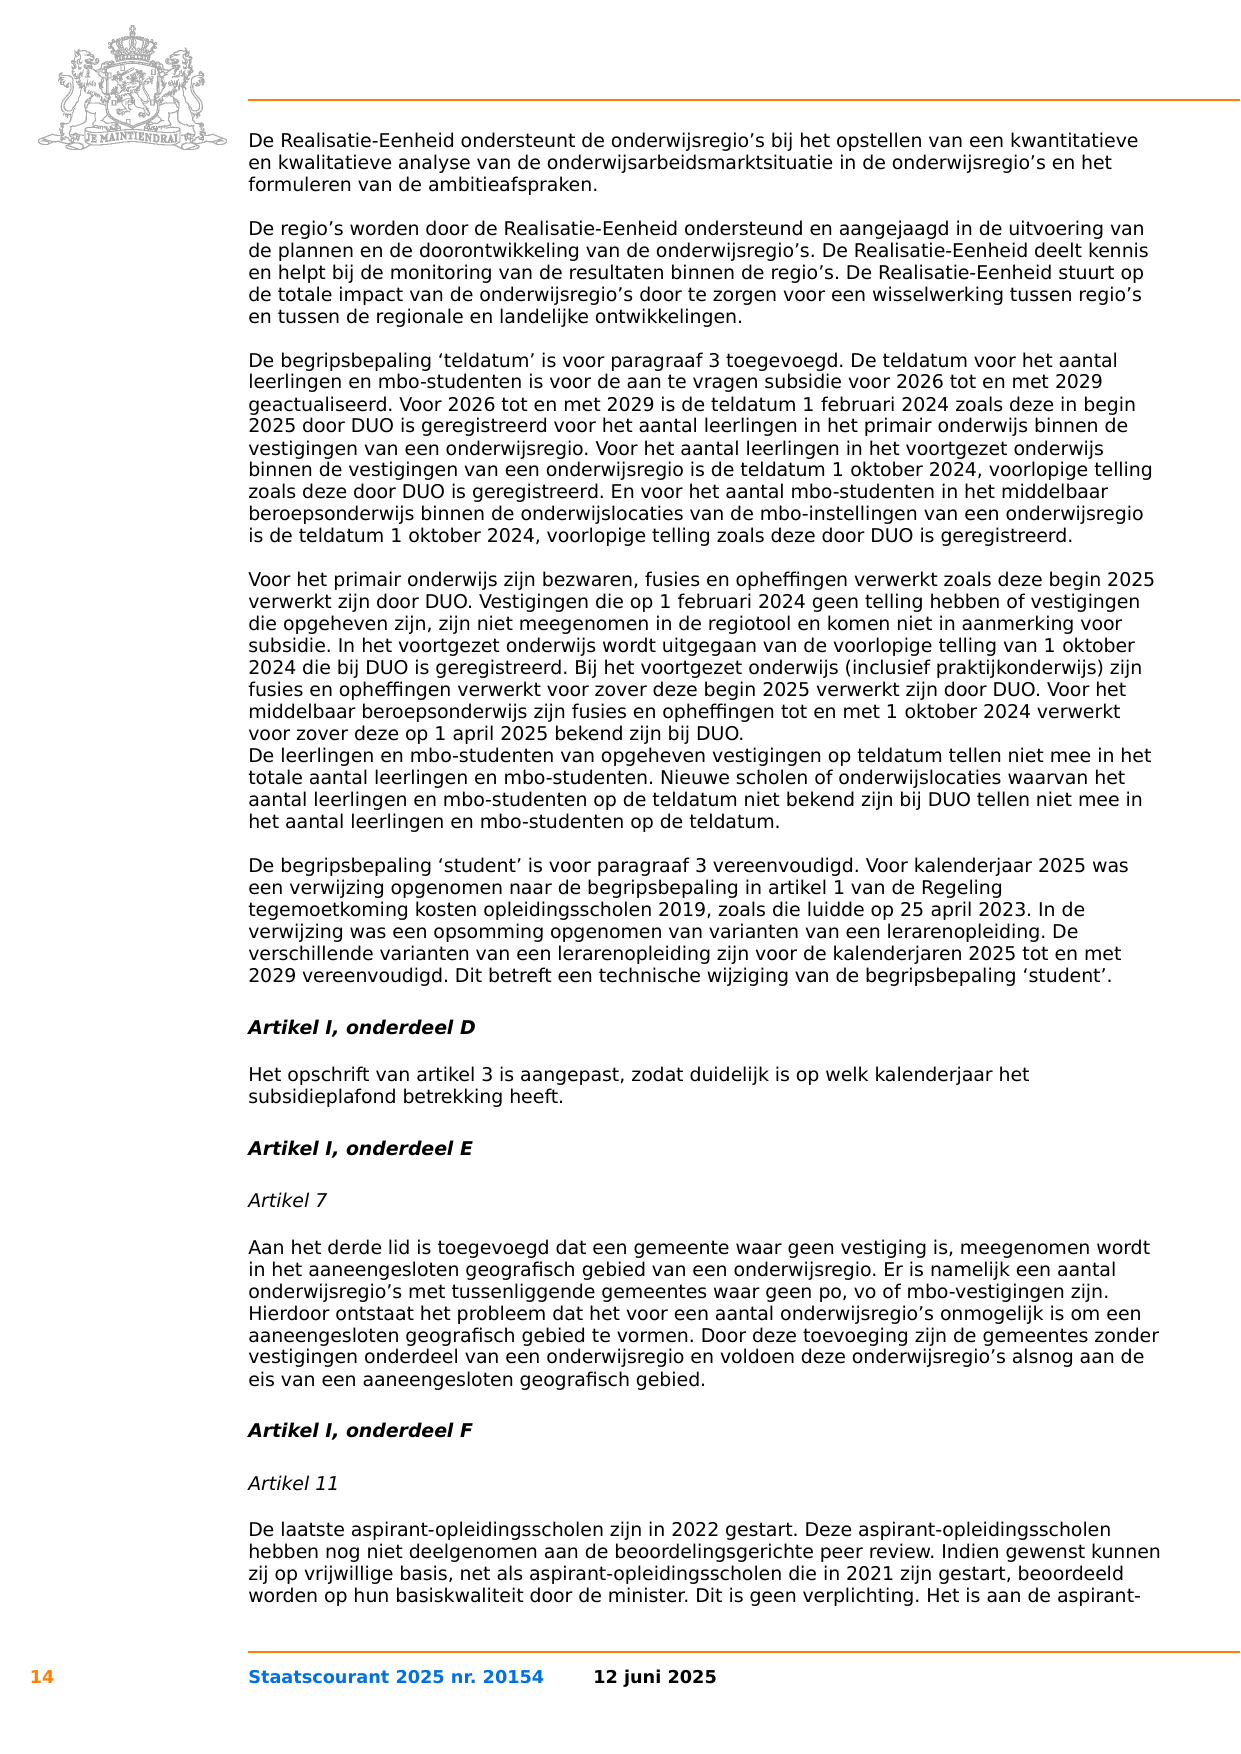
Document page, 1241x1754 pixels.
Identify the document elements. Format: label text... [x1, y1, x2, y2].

subtitle Artikel I, onderdeel D [248, 1017, 1163, 1039]
text De leerlingen en mbo-studenten van opgeheven vestigingen op teldatum tellen niet mee in het totale aantal leerlingen en mbo-studenten. Nieuwe scholen of onderwijslocaties waarvan het aantal leerlingen en mbo-studenten op de teldatum niet bekend zijn bij DUO tellen niet mee in het aantal leerlingen en mbo-studenten op de teldatum. [248, 745, 1163, 833]
text De laatste aspirant-opleidingsscholen zijn in 2022 gestart. Deze aspirant-opleidingsscholen hebben nog niet deelgenomen aan de beoordelingsgerichte peer review. Indien gewenst kunnen zij op vrijwillige basis, net als aspirant-opleidingsscholen die in 2021 zijn gestart, beoordeeld worden op hun basiskwaliteit door de minister. Dit is geen verplichting. Het is aan de aspirant- [248, 1519, 1163, 1607]
subtitle Artikel 11 [248, 1472, 1163, 1494]
text Voor het primair onderwijs zijn bezwaren, fusies en opheffingen verwerkt zoals deze begin 2025 verwerkt zijn door DUO. Vestigingen die op 1 februari 2024 geen telling hebben of vestigingen die opgeheven zijn, zijn niet meegenomen in de regiotool en komen niet in aanmerking voor subsidie. In het voortgezet onderwijs wordt uitgegaan van de voorlopige telling van 1 oktober 2024 die bij DUO is geregistreerd. Bij het voortgezet onderwijs (inclusief praktijkonderwijs) zijn fusies en opheffingen verwerkt voor zover deze begin 2025 verwerkt zijn door DUO. Voor het middelbaar beroepsonderwijs zijn fusies en opheffingen tot en met 1 oktober 2024 verwerkt voor zover deze op 1 april 2025 bekend zijn bij DUO. [248, 569, 1163, 745]
text Het opschrift van artikel 3 is aangepast, zodat duidelijk is op welk kalenderjaar het subsidieplafond betrekking heeft. [248, 1064, 1163, 1108]
text De Realisatie-Eenheid ondersteunt de onderwijsregio’s bij het opstellen van een kwantitatieve en kwalitatieve analyse van de onderwijsarbeidsmarktsituatie in de onderwijsregio’s en het formuleren van de ambitieafspraken. [248, 130, 1163, 196]
subtitle Artikel 7 [248, 1189, 1163, 1212]
text De regio’s worden door de Realisatie-Eenheid ondersteund en aangejaagd in de uitvoering van de plannen en de doorontwikkeling van de onderwijsregio’s. De Realisatie-Eenheid deelt kennis en helpt bij de monitoring van de resultaten binnen de regio’s. De Realisatie-Eenheid stuurt op de totale impact van de onderwijsregio’s door te zorgen voor een wisselwerking tussen regio’s en tussen de regionale en landelijke ontwikkelingen. [248, 218, 1163, 328]
text De begripsbepaling ‘teldatum’ is voor paragraaf 3 toegevoegd. De teldatum voor het aantal leerlingen en mbo-studenten is voor de aan te vragen subsidie voor 2026 tot en met 2029 geactualiseerd. Voor 2026 tot en met 2029 is de teldatum 1 februari 2024 zoals deze in begin 2025 door DUO is geregistreerd voor het aantal leerlingen in het primair onderwijs binnen de vestigingen van een onderwijsregio. Voor het aantal leerlingen in het voortgezet onderwijs binnen de vestigingen van een onderwijsregio is de teldatum 1 oktober 2024, voorlopige telling zoals deze door DUO is geregistreerd. En voor het aantal mbo-studenten in het middelbaar beroepsonderwijs binnen de onderwijslocaties van de mbo-instellingen van een onderwijsregio is de teldatum 1 oktober 2024, voorlopige telling zoals deze door DUO is geregistreerd. [248, 349, 1163, 547]
picture [38, 25, 227, 150]
text Aan het derde lid is toegevoegd dat een gemeente waar geen vestiging is, meegenomen wordt in het aaneengesloten geografisch gebied van een onderwijsregio. Er is namelijk een aantal onderwijsregio’s met tussenliggende gemeentes waar geen po, vo of mbo-vestigingen zijn. Hierdoor ontstaat het probleem dat het voor een aantal onderwijsregio’s onmogelijk is om een aaneengesloten geografisch gebied te vormen. Door deze toevoeging zijn de gemeentes zonder vestigingen onderdeel van een onderwijsregio en voldoen deze onderwijsregio’s alsnog aan de eis van een aaneengesloten geografisch gebied. [248, 1237, 1163, 1390]
subtitle Artikel I, onderdeel F [248, 1420, 1163, 1442]
subtitle Artikel I, onderdeel E [248, 1138, 1163, 1159]
text De begripsbepaling ‘student’ is voor paragraaf 3 vereenvoudigd. Voor kalenderjaar 2025 was een verwijzing opgenomen naar de begripsbepaling in artikel 1 van de Regeling tegemoetkoming kosten opleidingsscholen 2019, zoals die luidde op 25 april 2023. In de verwijzing was een opsomming opgenomen van varianten van een lerarenopleiding. De verschillende varianten van een lerarenopleiding zijn voor de kalenderjaren 2025 tot en met 2029 vereenvoudigd. Dit betreft een technische wijziging van de begripsbepaling ‘student’. [248, 855, 1163, 987]
